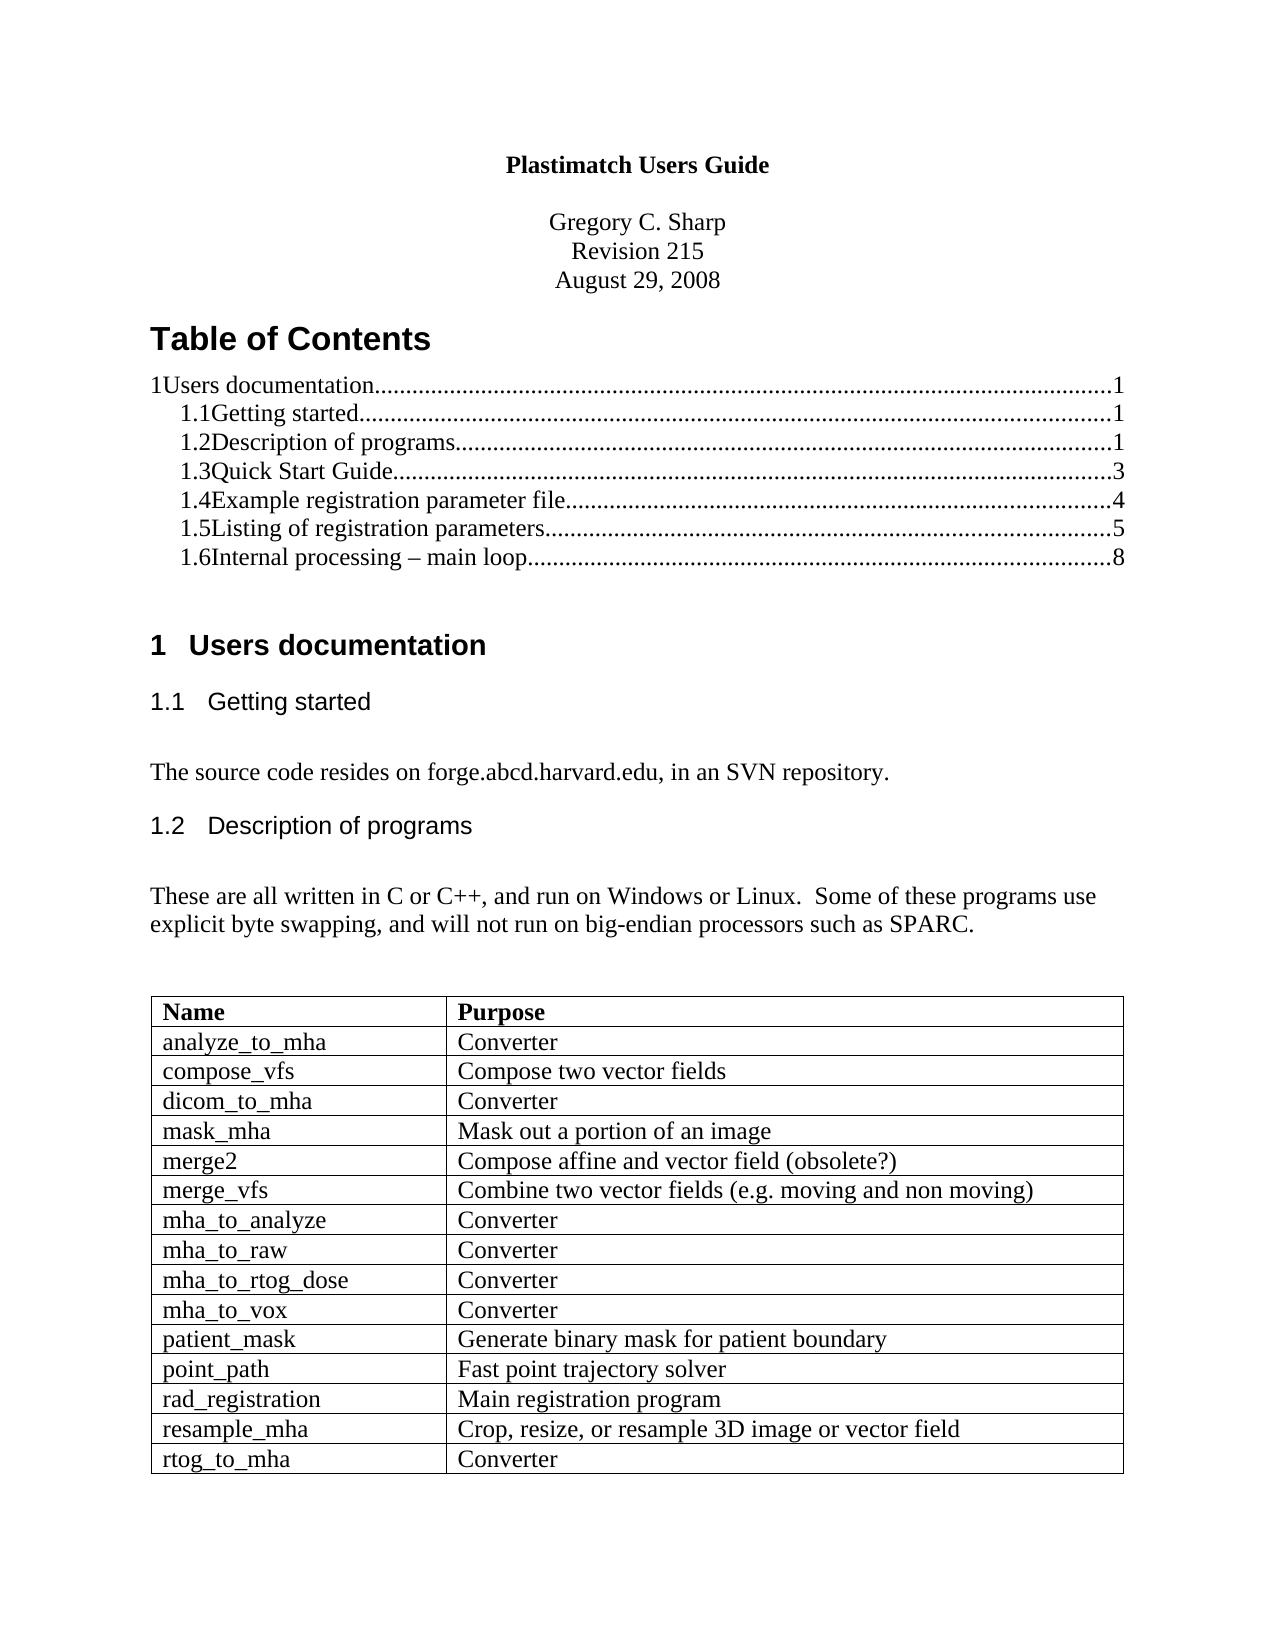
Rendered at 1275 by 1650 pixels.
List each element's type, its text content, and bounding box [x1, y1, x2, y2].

text 1.4Example registration parameter file 4 [179, 485, 1125, 513]
subtitle Users documentation [150, 628, 1125, 662]
table_cell rtog_to_mha [152, 1444, 446, 1472]
table_cell Compose affine and vector field (obsolete?) [447, 1146, 1123, 1174]
table_header Purpose [447, 997, 1123, 1026]
table_cell mask_mha [152, 1116, 446, 1145]
table_cell mha_to_raw [152, 1235, 446, 1264]
text The source code resides on forge.abcd.harvard.edu, in an SVN repository. [150, 757, 1125, 786]
table_cell dicom_to_mha [152, 1086, 446, 1115]
table_cell Main registration program [447, 1384, 1123, 1413]
table_header Name [152, 997, 446, 1026]
table_cell merge2 [152, 1146, 446, 1174]
table_cell Mask out a portion of an image [447, 1116, 1123, 1145]
subtitle Table of Contents [150, 319, 1125, 357]
table_cell merge_vfs [152, 1176, 446, 1204]
table_cell mha_to_rtog_dose [152, 1265, 446, 1294]
table_cell Converter [447, 1027, 1123, 1055]
table_cell mha_to_vox [152, 1295, 446, 1323]
text Plastimatch Users Guide [150, 150, 1125, 179]
table_cell resample_mha [152, 1414, 446, 1443]
subtitle Description of programs [150, 811, 1125, 839]
table_cell rad_registration [152, 1384, 446, 1413]
table_cell compose_vfs [152, 1056, 446, 1085]
table_cell patient_mask [152, 1325, 446, 1353]
table_cell Combine two vector fields (e.g. moving and non moving) [447, 1176, 1123, 1204]
table_cell Crop, resize, or resample 3D image or vector field [447, 1414, 1123, 1443]
table_cell Generate binary mask for patient boundary [447, 1325, 1123, 1353]
table_cell Converter [447, 1086, 1123, 1115]
table_cell Converter [447, 1205, 1123, 1234]
text 1.2Description of programs 1 [179, 427, 1125, 456]
table_cell Converter [447, 1265, 1123, 1294]
table_cell analyze_to_mha [152, 1027, 446, 1055]
text 1.6Internal processing – main loop 8 [179, 542, 1125, 571]
subtitle Getting started [150, 687, 1125, 716]
table_cell Converter [447, 1235, 1123, 1264]
table_cell Converter [447, 1295, 1123, 1323]
table_cell Compose two vector fields [447, 1056, 1123, 1085]
table_cell mha_to_analyze [152, 1205, 446, 1234]
text These are all written in C or C++, and run on Windows or Linux. Some of these programs use explicit byte swapping, and will not run on big-endian processors such as SPARC. [150, 881, 1125, 938]
text Gregory C. Sharp Revision 215 August 29, 2008 [150, 207, 1125, 294]
text 1Users documentation 1 [150, 370, 1125, 398]
text 1.5Listing of registration parameters 5 [179, 513, 1125, 542]
text 1.3Quick Start Guide 3 [179, 456, 1125, 485]
table_cell Converter [447, 1444, 1123, 1472]
table_cell point_path [152, 1354, 446, 1383]
text 1.1Getting started 1 [179, 398, 1125, 427]
table_cell Fast point trajectory solver [447, 1354, 1123, 1383]
